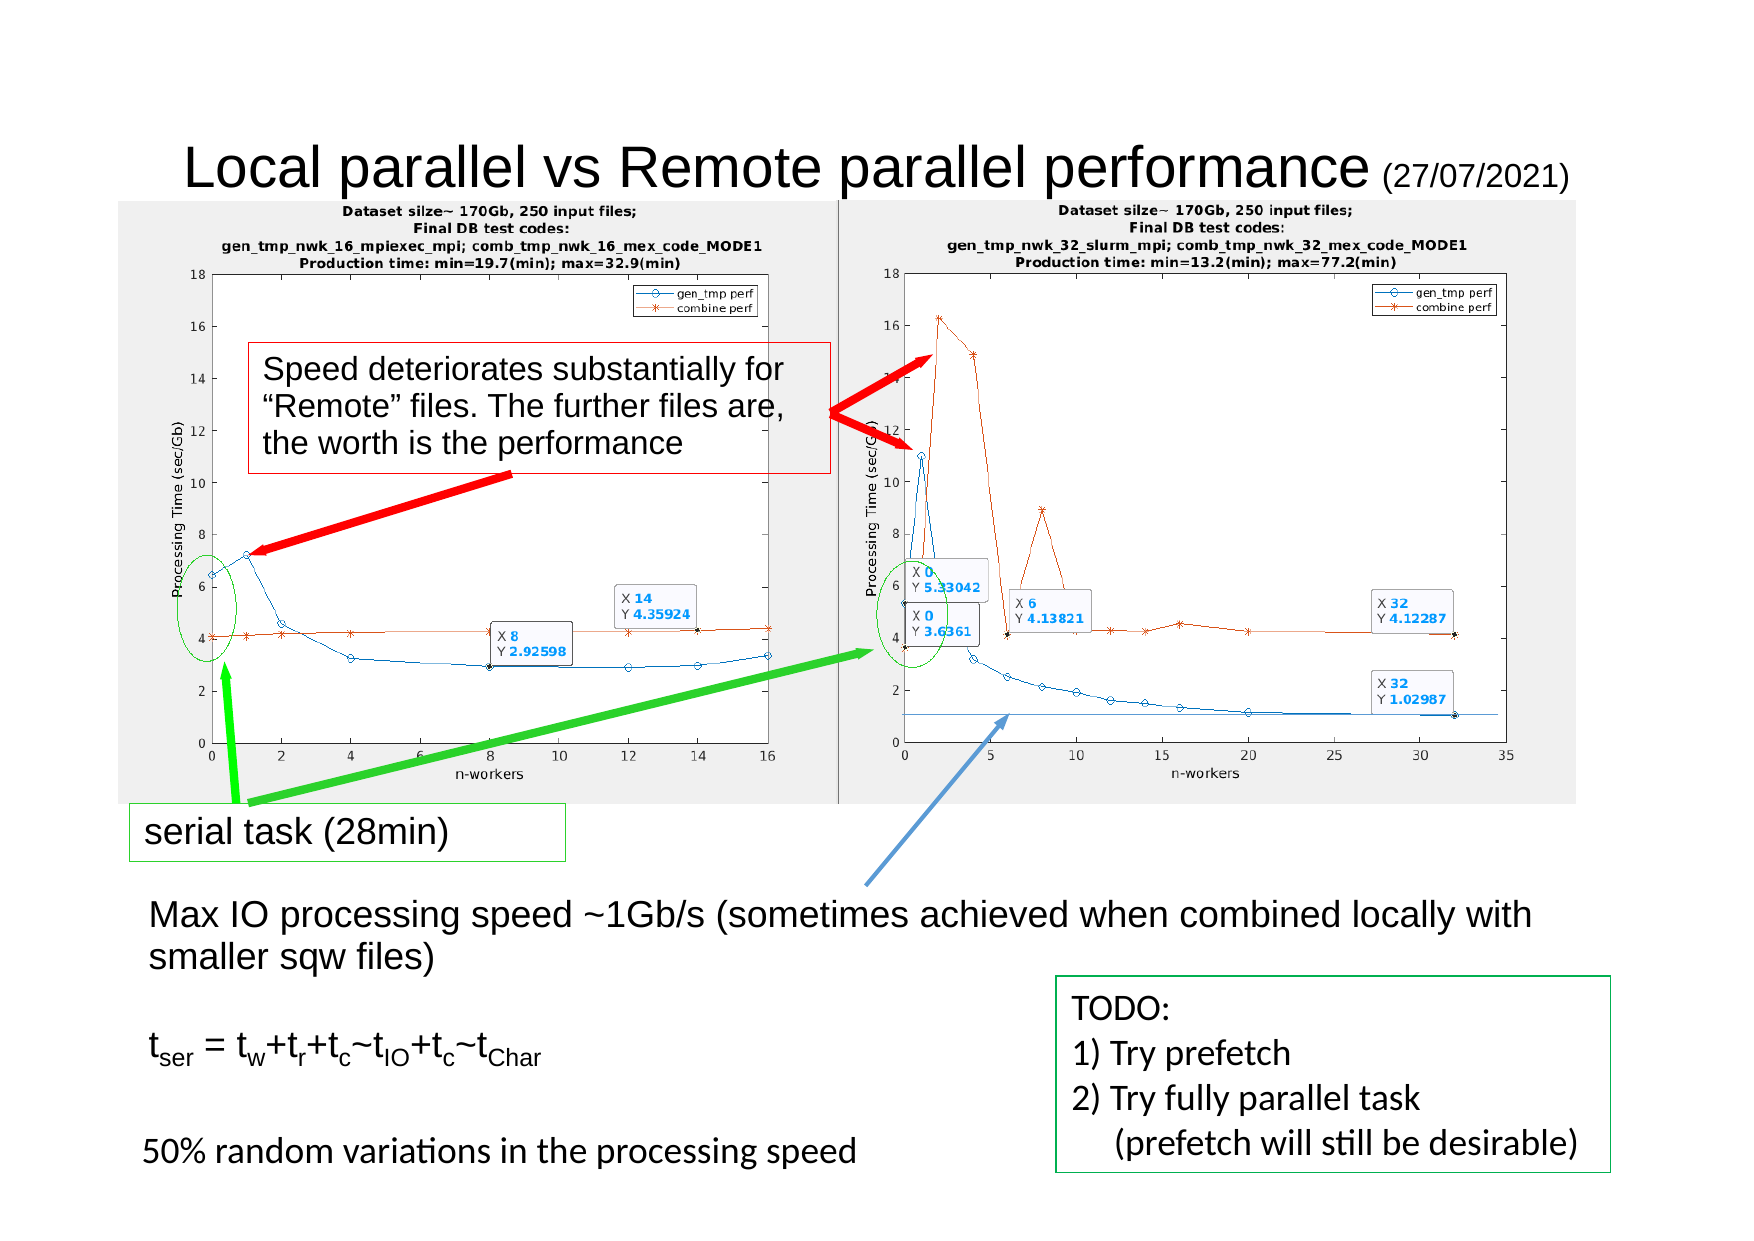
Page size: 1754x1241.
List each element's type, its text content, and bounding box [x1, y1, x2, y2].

text_box TODO: 1) Try prefetch 2) Try fully parallel task (prefetch will still be desirable) [1056, 975, 1611, 1173]
title Local parallel vs Remote parallel performance (27/07/2021) [140, 128, 1613, 200]
text_box [876, 561, 948, 668]
text_box 50% random variations in the processing speed [126, 1118, 882, 1180]
text_box Speed deteriorates substantially for “Remote” files. The further files are, the worth is the performance [248, 342, 831, 474]
text_box [177, 555, 237, 662]
text_box Max IO processing speed ~1Gb/s (sometimes achieved when combined locally with smaller sqw files) [133, 885, 1598, 988]
text_box serial task (28min) [129, 803, 566, 862]
picture [118, 200, 1576, 804]
text_box tser = tw+tr+tc~tIO+tc~tChar [133, 1015, 706, 1075]
